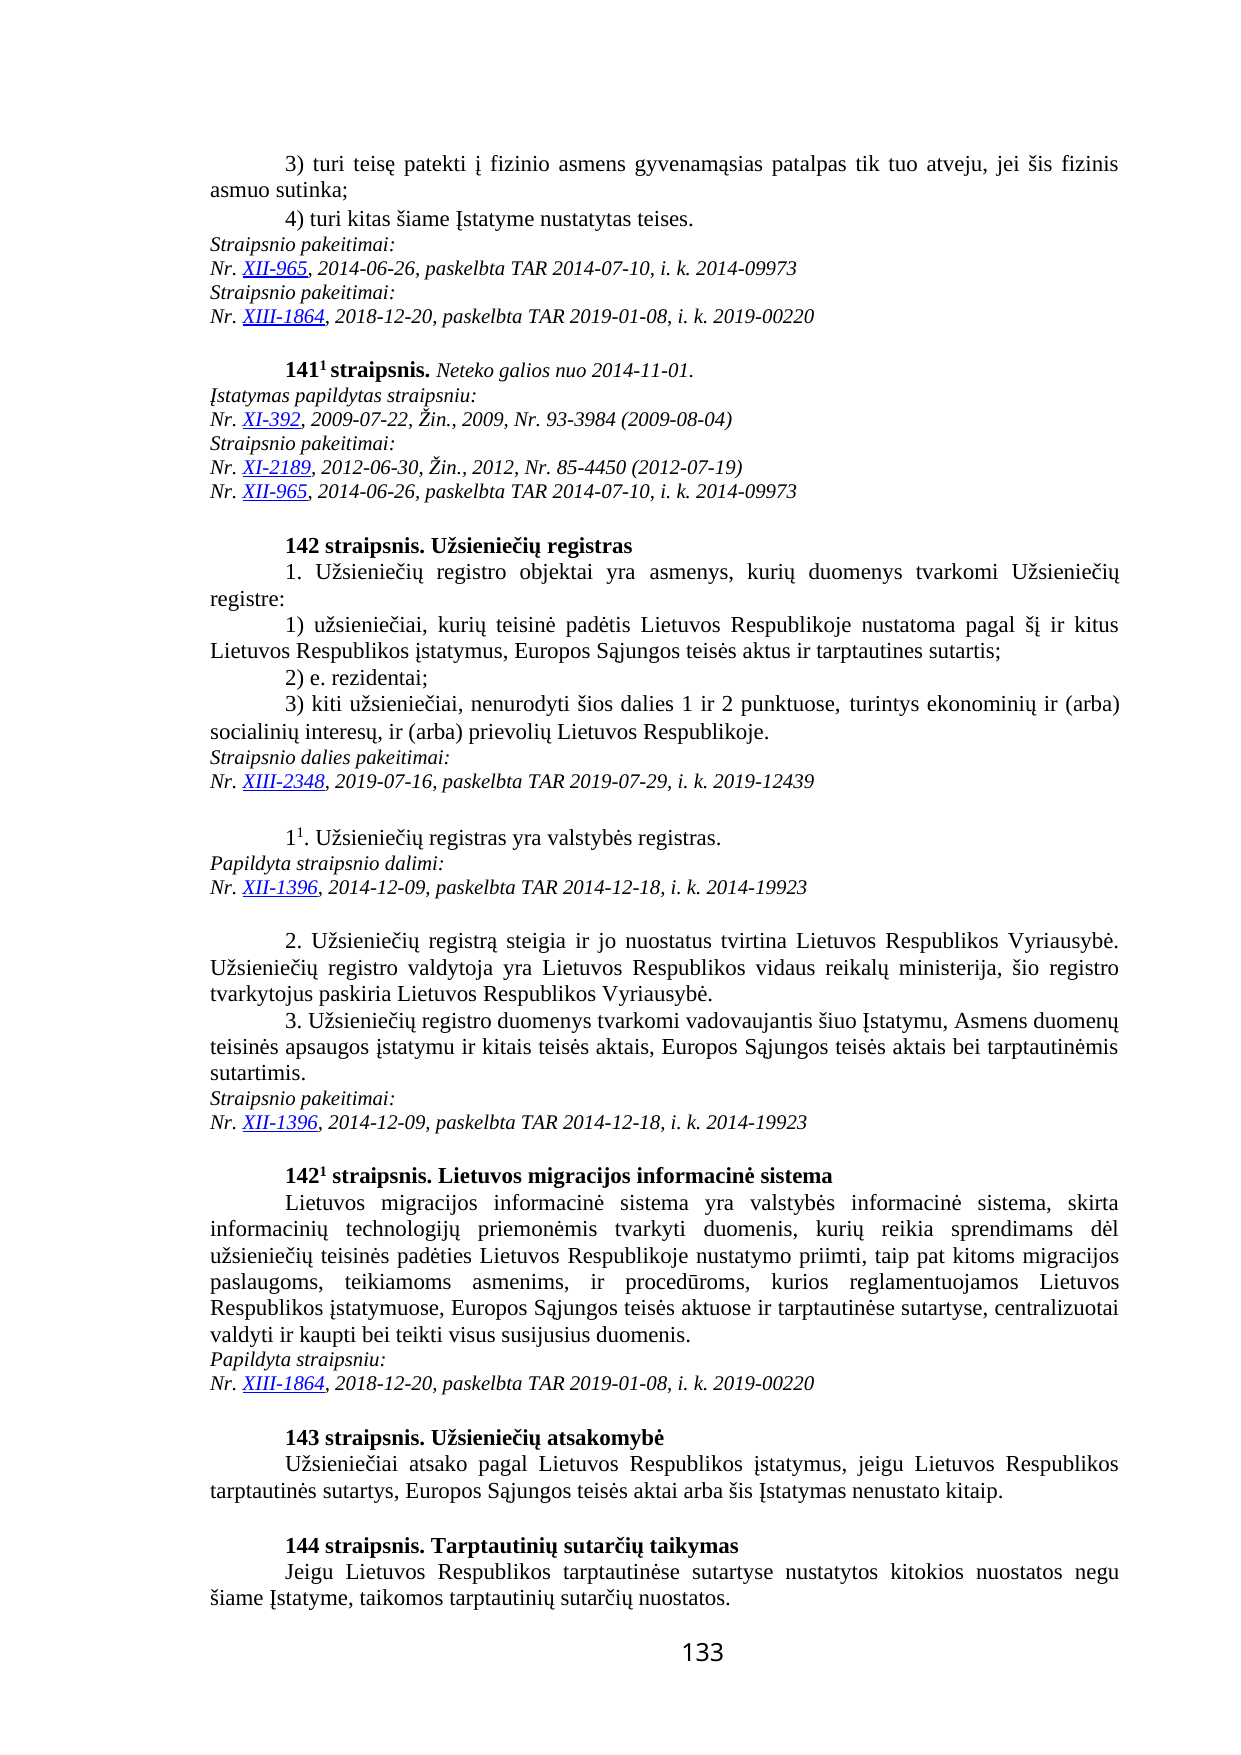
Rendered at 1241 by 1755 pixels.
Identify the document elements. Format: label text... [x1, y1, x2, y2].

text Straipsnio dalies pakeitimai: [210, 745, 1120, 769]
text Straipsnio pakeitimai: [210, 231, 1120, 256]
text 1) užsieniečiai, kurių teisinė padėtis Lietuvos Respublikoje nustatoma pagal šį ir kitus Lietuvos Respublikos įstatymus, Europos Sąjungos teisės aktus ir tarptautines sutartis; [210, 611, 1120, 664]
text 11. Užsieniečių registras yra valstybės registras. [210, 822, 1120, 851]
text 3) turi teisę patekti į fizinio asmens gyvenamąsias patalpas tik tuo atveju, jei šis fizinis asmuo sutinka; [210, 150, 1120, 203]
subtitle 143 straipsnis. Užsieniečių atsakomybė [210, 1424, 1120, 1450]
text 3) kiti užsieniečiai, nenurodyti šios dalies 1 ir 2 punktuose, turintys ekonominių ir (arba) socialinių interesų, ir (arba) prievolių Lietuvos Respublikoje. [210, 690, 1120, 745]
text 2. Užsieniečių registrą steigia ir jo nuostatus tvirtina Lietuvos Respublikos Vyriausybė. Užsieniečių registro valdytoja yra Lietuvos Respublikos vidaus reikalų ministerija, šio registro tvarkytojus paskiria Lietuvos Respublikos Vyriausybė. [210, 928, 1120, 1007]
text 144 straipsnis. Tarptautinių sutarčių taikymas [210, 1532, 1120, 1558]
text Nr. XIII-1864, 2018-12-20, paskelbta TAR 2019-01-08, i. k. 2019-00220 [210, 1371, 1120, 1395]
text Straipsnio pakeitimai: [210, 279, 1120, 304]
text 1421 straipsnis. Lietuvos migracijos informacinė sistema [210, 1163, 1120, 1189]
text Nr. XI-2189, 2012-06-30, Žin., 2012, Nr. 85-4450 (2012-07-19) [210, 455, 1120, 479]
text Nr. XIII-1864, 2018-12-20, paskelbta TAR 2019-01-08, i. k. 2019-00220 [210, 304, 1120, 328]
text Nr. XII-1396, 2014-12-09, paskelbta TAR 2014-12-18, i. k. 2014-19923 [210, 875, 1120, 899]
text Papildyta straipsnio dalimi: [210, 851, 1120, 875]
text 1411 straipsnis. Neteko galios nuo 2014-11-01. [210, 356, 1120, 383]
text Nr. XIII-2348, 2019-07-16, paskelbta TAR 2019-07-29, i. k. 2019-12439 [210, 769, 1120, 793]
text 3. Užsieniečių registro duomenys tvarkomi vadovaujantis šiuo Įstatymu, Asmens duomenų teisinės apsaugos įstatymu ir kitais teisės aktais, Europos Sąjungos teisės aktais bei tarptautinėmis sutartimis. [210, 1007, 1120, 1086]
text Nr. XII-1396, 2014-12-09, paskelbta TAR 2014-12-18, i. k. 2014-19923 [210, 1110, 1120, 1134]
text Įstatymas papildytas straipsniu: [210, 383, 1120, 407]
text 1. Užsieniečių registro objektai yra asmenys, kurių duomenys tvarkomi Užsieniečių registre: [210, 558, 1120, 611]
text 2) e. rezidentai; [210, 664, 1120, 690]
text Užsieniečiai atsako pagal Lietuvos Respublikos įstatymus, jeigu Lietuvos Respublikos tarptautinės sutartys, Europos Sąjungos teisės aktai arba šis Įstatymas nenustato kitaip. [210, 1450, 1120, 1503]
text 4) turi kitas šiame Įstatyme nustatytas teises. [210, 203, 1120, 231]
text Papildyta straipsniu: [210, 1347, 1120, 1371]
subtitle 142 straipsnis. Užsieniečių registras [210, 532, 1120, 558]
text Nr. XII-965, 2014-06-26, paskelbta TAR 2014-07-10, i. k. 2014-09973 [210, 479, 1120, 503]
text Lietuvos migracijos informacinė sistema yra valstybės informacinė sistema, skirta informacinių technologijų priemonėmis tvarkyti duomenis, kurių reikia sprendimams dėl užsieniečių teisinės padėties Lietuvos Respublikoje nustatymo priimti, taip pat kitoms migracijos paslaugoms, teikiamoms asmenims, ir procedūroms, kurios reglamentuojamos Lietuvos Respublikos įstatymuose, Europos Sąjungos teisės aktuose ir tarptautinėse sutartyse, centralizuotai valdyti ir kaupti bei teikti visus susijusius duomenis. [210, 1189, 1120, 1347]
text Jeigu Lietuvos Respublikos tarptautinėse sutartyse nustatytos kitokios nuostatos negu šiame Įstatyme, taikomos tarptautinių sutarčių nuostatos. [210, 1558, 1120, 1611]
text Straipsnio pakeitimai: [210, 1086, 1120, 1110]
text Straipsnio pakeitimai: [210, 431, 1120, 455]
text Nr. XII-965, 2014-06-26, paskelbta TAR 2014-07-10, i. k. 2014-09973 [210, 256, 1120, 279]
text Nr. XI-392, 2009-07-22, Žin., 2009, Nr. 93-3984 (2009-08-04) [210, 407, 1120, 431]
